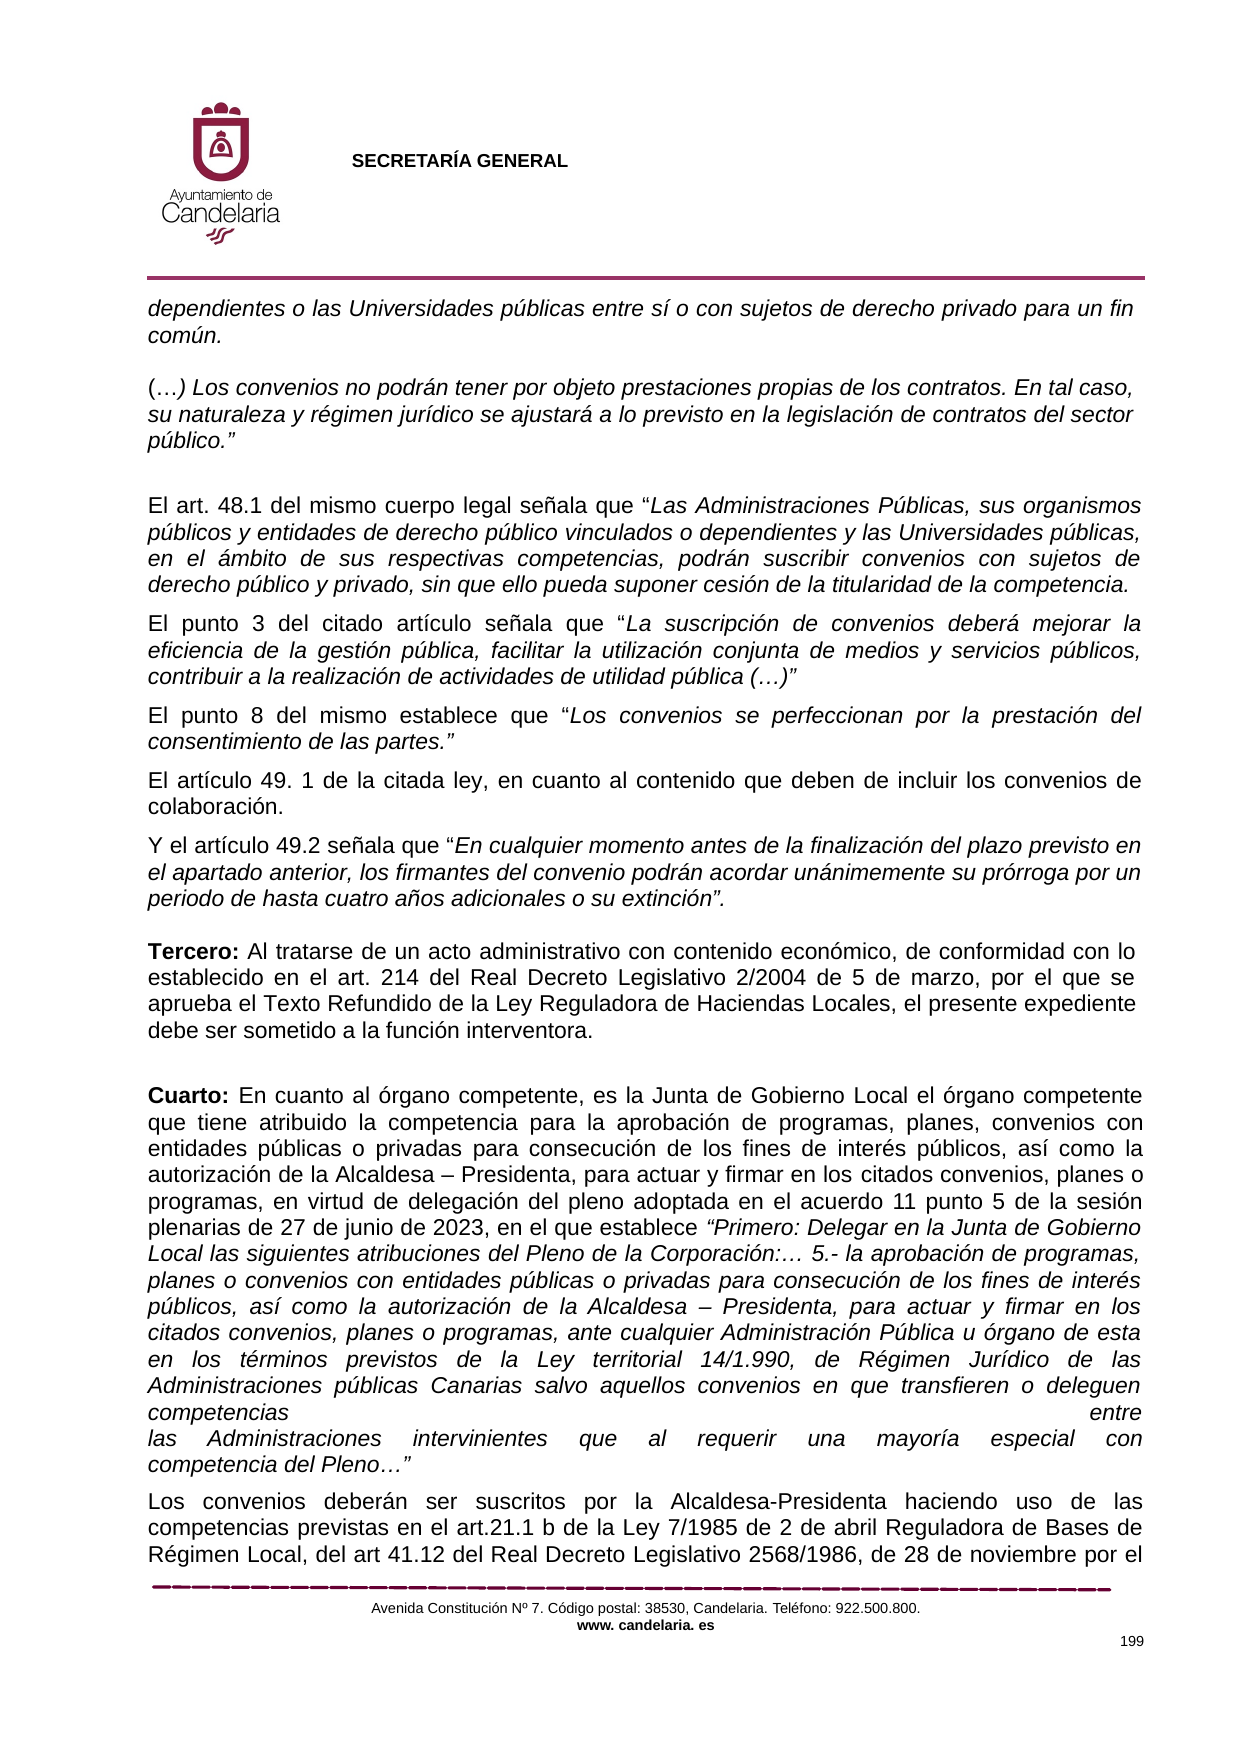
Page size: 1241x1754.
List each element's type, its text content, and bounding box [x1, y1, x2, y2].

text (…) Los convenios no podrán tener por objeto prestaciones propias de los contratos. En tal caso, su naturaleza y régimen jurídico se ajustará a lo previsto en la legislación de contratos del sector público.” [148, 374, 1137, 453]
text Los convenios deberán ser suscritos por la Alcaldesa-Presidenta haciendo uso de las competencias previstas en el art.21.1 b de la Ley 7/1985 de 2 de abril Reguladora de Bases de Régimen Local, del art 41.12 del Real Decreto Legislativo 2568/1986, de 28 de noviembre por el [148, 1488, 1144, 1567]
text Y el artículo 49.2 señala que “En cualquier momento antes de la finalización del plazo previsto en el apartado anterior, los firmantes del convenio podrán acordar unánimemente su prórroga por un periodo de hasta cuatro años adicionales o su extinción”. [148, 832, 1144, 911]
text dependientes o las Universidades públicas entre sí o con sujetos de derecho privado para un fin común. [148, 295, 1137, 348]
text El art. 48.1 del mismo cuerpo legal señala que “Las Administraciones Públicas, sus organismos públicos y entidades de derecho público vinculados o dependientes y las Universidades públicas, en el ámbito de sus respectivas competencias, podrán suscribir convenios con sujetos de derecho público y privado, sin que ello pueda suponer cesión de la titularidad de la competencia. [148, 492, 1144, 598]
text El punto 8 del mismo establece que “Los convenios se perfeccionan por la prestación del consentimiento de las partes.” [148, 702, 1144, 754]
text El punto 3 del citado artículo señala que “La suscripción de convenios deberá mejorar la eficiencia de la gestión pública, facilitar la utilización conjunta de medios y servicios públicos, contribuir a la realización de actividades de utilidad pública (…)” [148, 610, 1144, 689]
text El artículo 49. 1 de la citada ley, en cuanto al contenido que deben de incluir los convenios de colaboración. [148, 767, 1144, 820]
text Tercero: Al tratarse de un acto administrativo con contenido económico, de conformidad con lo establecido en el art. 214 del Real Decreto Legislativo 2/2004 de 5 de marzo, por el que se aprueba el Texto Refundido de la Ley Reguladora de Haciendas Locales, el presente expediente debe ser sometido a la función interventora. [148, 938, 1137, 1043]
text Cuarto: En cuanto al órgano competente, es la Junta de Gobierno Local el órgano competente que tiene atribuido la competencia para la aprobación de programas, planes, convenios con entidades públicas o privadas para consecución de los fines de interés públicos, así como la autorización de la Alcaldesa – Presidenta, para actuar y firmar en los citados convenios, planes o programas, en virtud de delegación del pleno adoptada en el acuerdo 11 punto 5 de la sesión plenarias de 27 de junio de 2023, en el que establece “Primero: Delegar en la Junta de Gobierno Local las siguientes atribuciones del Pleno de la Corporación:… 5.- la aprobación de programas, planes o convenios con entidades públicas o privadas para consecución de los fines de interés públicos, así como la autorización de la Alcaldesa – Presidenta, para actuar y firmar en los citados convenios, planes o programas, ante cualquier Administración Pública u órgano de esta en los términos previstos de la Ley territorial 14/1.990, de Régimen Jurídico de las Administraciones públicas Canarias salvo aquellos convenios en que transfieren o deleguen competencias entre las Administraciones intervinientes que al requerir una mayoría especial con competencia del Pleno…” [148, 1080, 1144, 1477]
